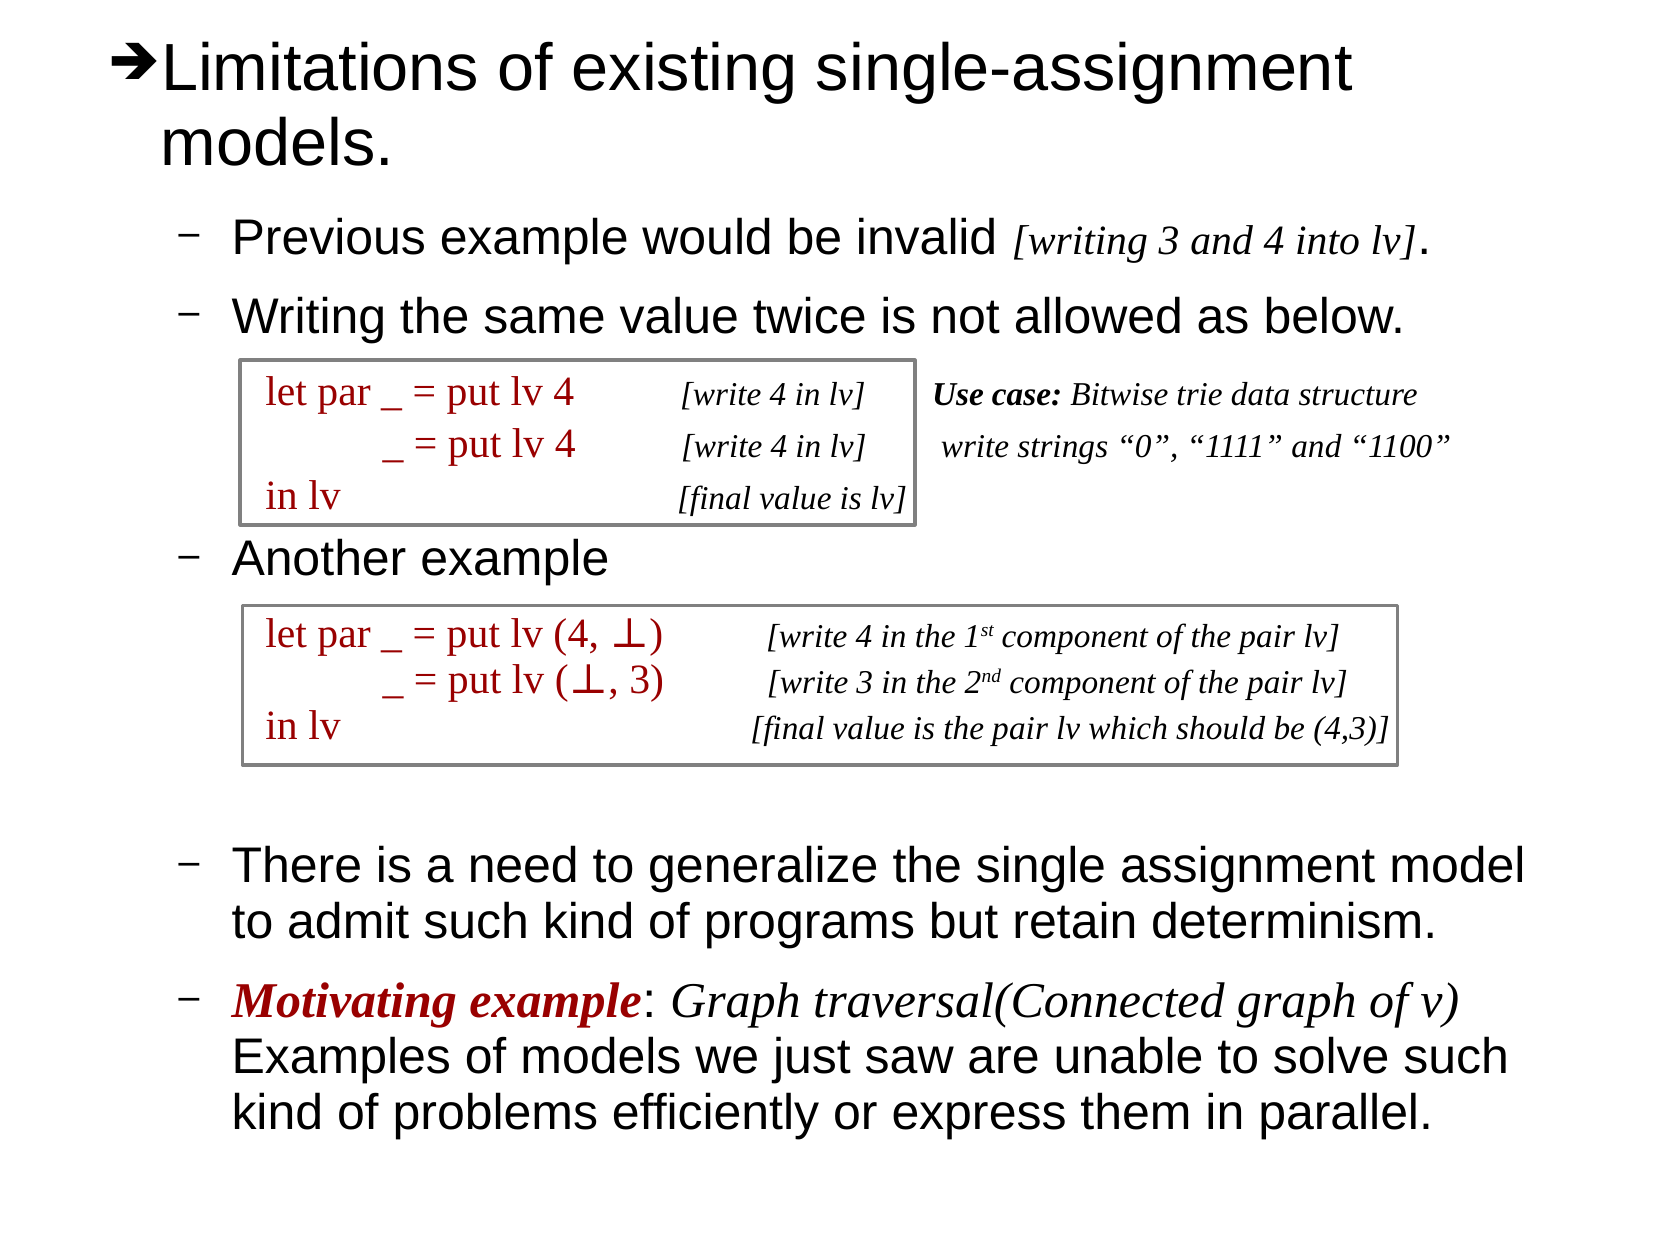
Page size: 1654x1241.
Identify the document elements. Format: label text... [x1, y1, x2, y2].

text_box [242, 605, 1398, 766]
list Limitations of existing single-assignment models. Previous example would be invalid [writing 3 and 4 into lv]. Writing the same value twice is not allowed as below. let par _ = put lv 4 [write 4 in lv] Use case: Bitwise trie data structure _ = put lv 4 [write 4 in lv] write strings “0”, “1111” and “1100” in lv [final value is lv] Another example let par _ = put lv (4, ⊥) [write 4 in the 1st component of the pair lv] _ = put lv (⊥, 3) [write 3 in the 2nd component of the pair lv] in lv [final value is the pair lv which should be (4,3)] There is a need to generalize the single assignment model to admit such kind of programs but retain determinism. Motivating example: Graph traversal(Connected graph of v) Examples of models we just saw are unable to solve such kind of problems efficiently or express them in parallel. [90, 30, 1579, 1241]
text_box [240, 360, 916, 526]
